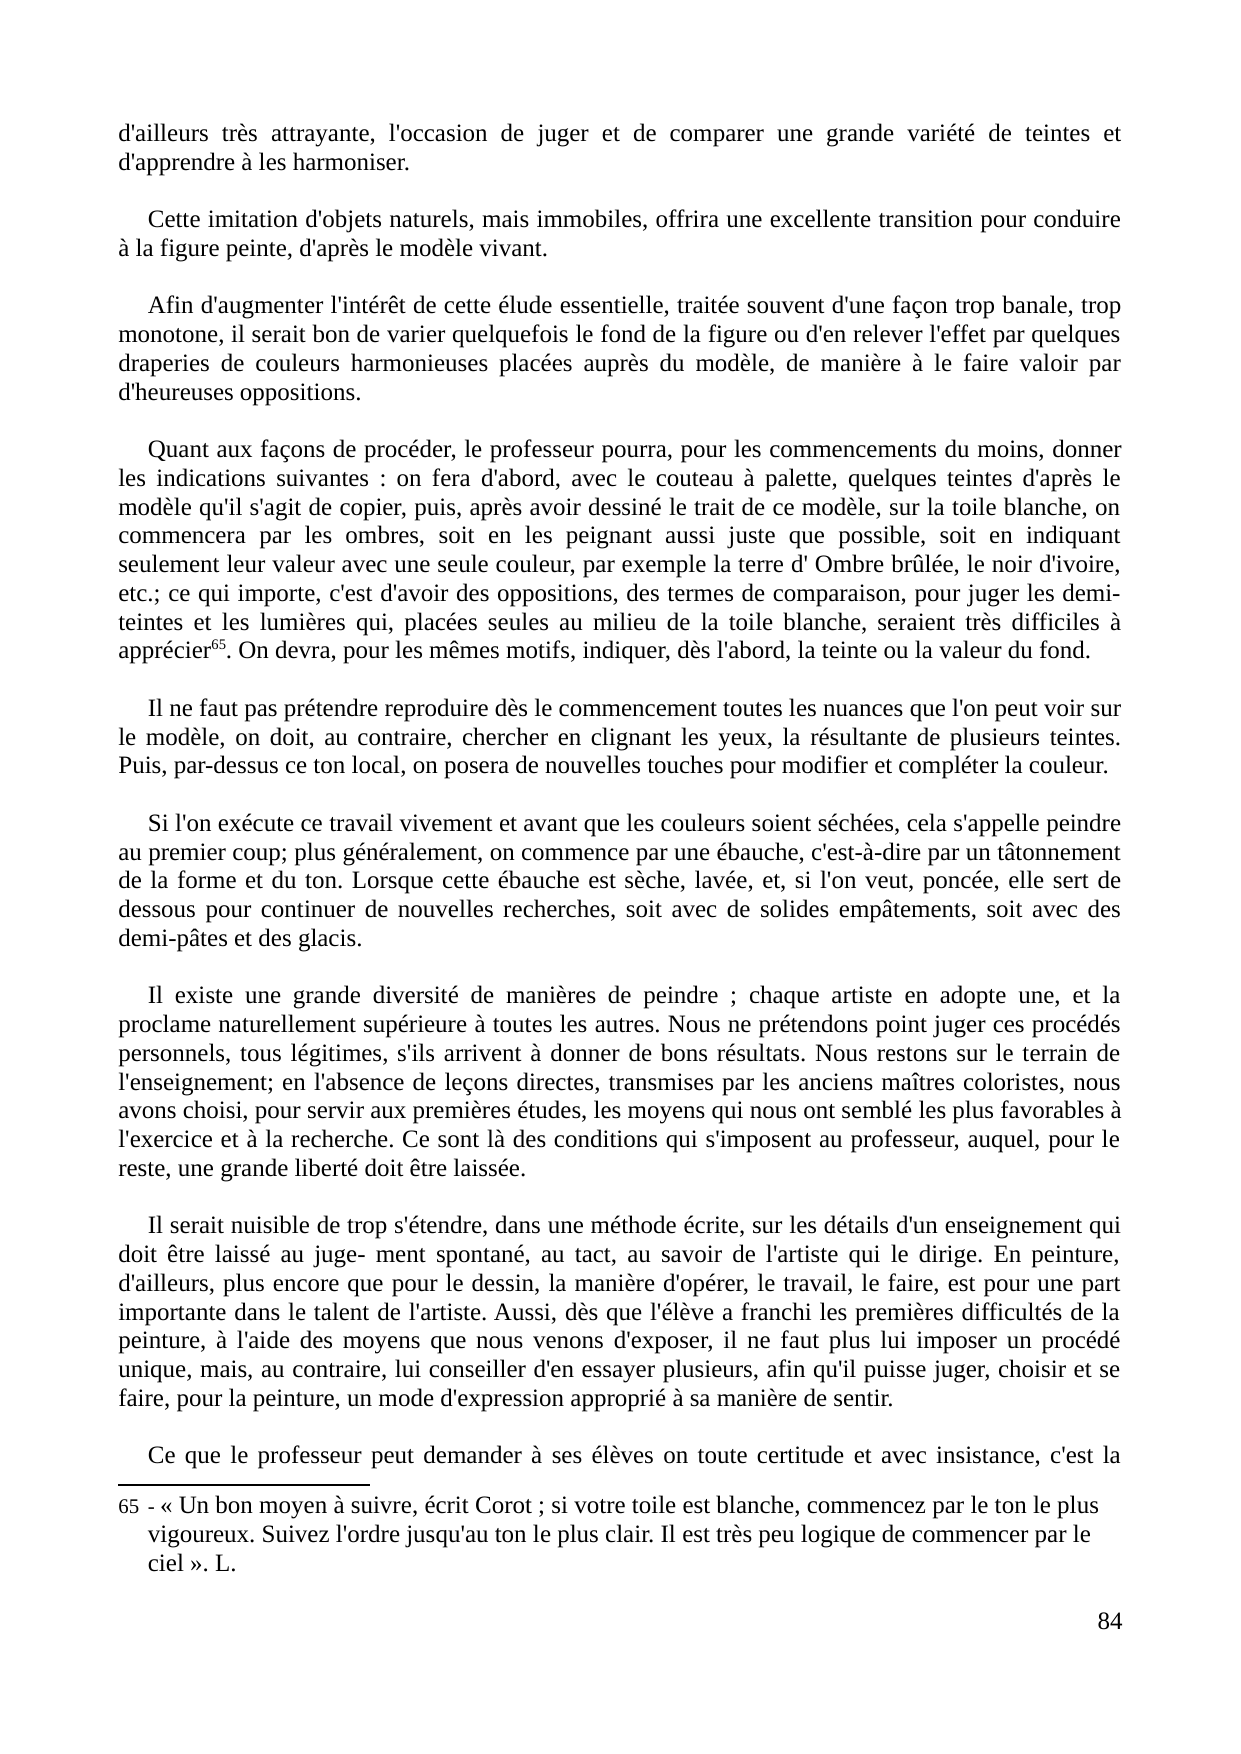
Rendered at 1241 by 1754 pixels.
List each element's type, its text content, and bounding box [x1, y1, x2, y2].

text Quant aux façons de procéder, le professeur pourra, pour les commencements du moins, donner les indications suivantes : on fera d'abord, avec le couteau à palette, quelques teintes d'après le modèle qu'il s'agit de copier, puis, après avoir dessiné le trait de ce modèle, sur la toile blanche, on commencera par les ombres, soit en les peignant aussi juste que possible, soit en indiquant seulement leur valeur avec une seule couleur, par exemple la terre d' Ombre brûlée, le noir d'ivoire, etc.; ce qui importe, c'est d'avoir des oppositions, des termes de comparaison, pour juger les demi-teintes et les lumières qui, placées seules au milieu de la toile blanche, seraient très difficiles à apprécier. On devra, pour les mêmes motifs, indiquer, dès l'abord, la teinte ou la valeur du fond. [118, 434, 1122, 664]
text Ce que le professeur peut demander à ses élèves on toute certitude et avec insistance, c'est la [118, 1441, 1122, 1469]
text Cette imitation d'objets naturels, mais immobiles, offrira une excellente transition pour conduire à la figure peinte, d'après le modèle vivant. [118, 204, 1122, 262]
text Afin d'augmenter l'intérêt de cette élude essentielle, traitée souvent d'une façon trop banale, trop monotone, il serait bon de varier quelquefois le fond de la figure ou d'en relever l'effet par quelques draperies de couleurs harmonieuses placées auprès du modèle, de manière à le faire valoir par d'heureuses oppositions. [118, 291, 1122, 406]
text Il existe une grande diversité de manières de peindre ; chaque artiste en adopte une, et la proclame naturellement supérieure à toutes les autres. Nous ne prétendons point juger ces procédés personnels, tous légitimes, s'ils arrivent à donner de bons résultats. Nous restons sur le terrain de l'enseignement; en l'absence de leçons directes, transmises par les anciens maîtres coloristes, nous avons choisi, pour servir aux premières études, les moyens qui nous ont semblé les plus favorables à l'exercice et à la recherche. Ce sont là des conditions qui s'imposent au professeur, auquel, pour le reste, une grande liberté doit être laissée. [118, 981, 1122, 1182]
text d'ailleurs très attrayante, l'occasion de juger et de comparer une grande variété de teintes et d'apprendre à les harmoniser. [118, 118, 1122, 176]
text Il serait nuisible de trop s'étendre, dans une méthode écrite, sur les détails d'un enseignement qui doit être laissé au juge- ment spontané, au tact, au savoir de l'artiste qui le dirige. En peinture, d'ailleurs, plus encore que pour le dessin, la manière d'opérer, le travail, le faire, est pour une part importante dans le talent de l'artiste. Aussi, dès que l'élève a franchi les premières difficultés de la peinture, à l'aide des moyens que nous venons d'exposer, il ne faut plus lui imposer un procédé unique, mais, au contraire, lui conseiller d'en essayer plusieurs, afin qu'il puisse juger, choisir et se faire, pour la peinture, un mode d'expression approprié à sa manière de sentir. [118, 1211, 1122, 1412]
text Si l'on exécute ce travail vivement et avant que les couleurs soient séchées, cela s'appelle peindre au premier coup; plus généralement, on commence par une ébauche, c'est-à-dire par un tâtonnement de la forme et du ton. Lorsque cette ébauche est sèche, lavée, et, si l'on veut, poncée, elle sert de dessous pour continuer de nouvelles recherches, soit avec de solides empâtements, soit avec des demi-pâtes et des glacis. [118, 808, 1122, 952]
text Il ne faut pas prétendre reproduire dès le commencement toutes les nuances que l'on peut voir sur le modèle, on doit, au contraire, chercher en clignant les yeux, la résultante de plusieurs teintes. Puis, par-dessus ce ton local, on posera de nouvelles touches pour modifier et compléter la couleur. [118, 693, 1122, 779]
text - « Un bon moyen à suivre, écrit Corot ; si votre toile est blanche, commencez par le ton le plus vigoureux. Suivez l'ordre jusqu'au ton le plus clair. Il est très peu logique de commencer par le ciel ». L. [118, 1491, 1122, 1577]
